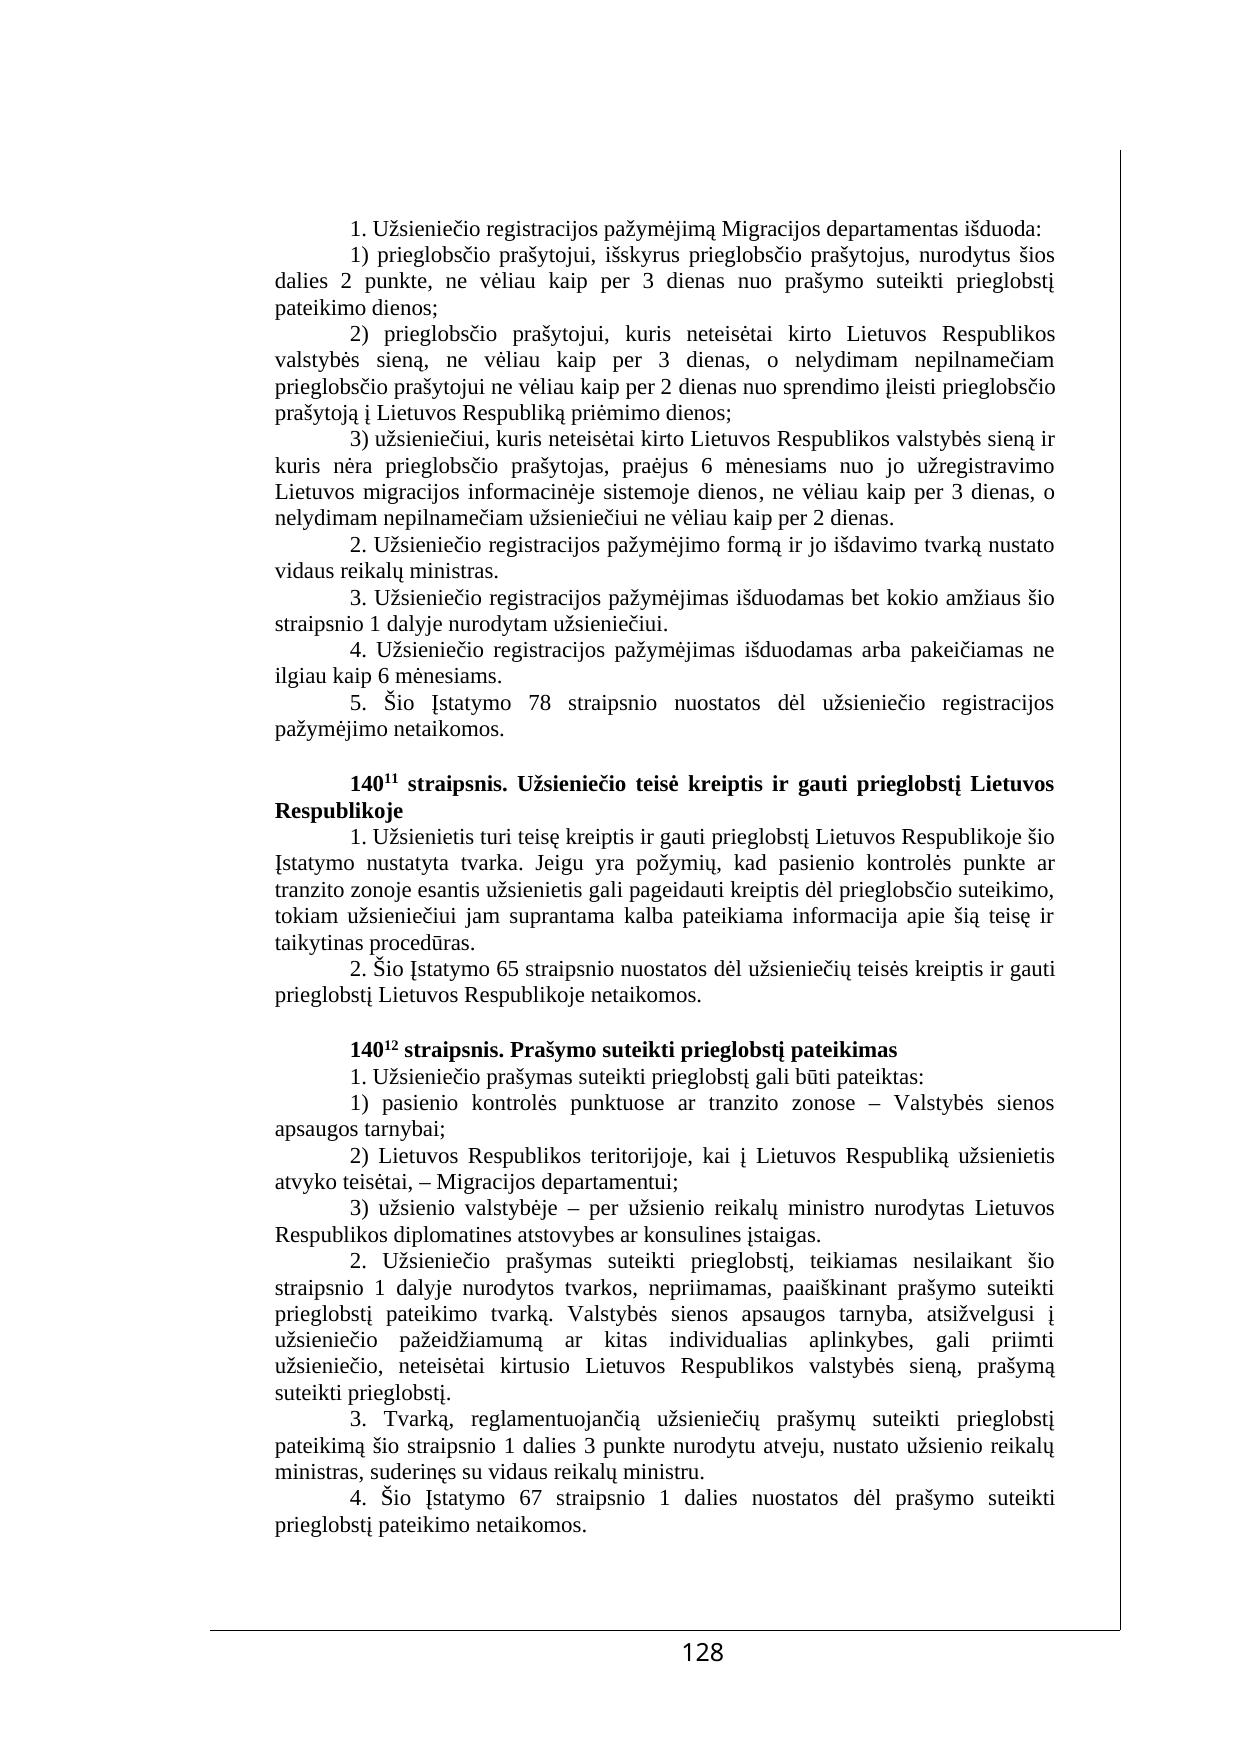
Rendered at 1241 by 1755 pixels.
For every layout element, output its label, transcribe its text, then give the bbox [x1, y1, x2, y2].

text 2. Šio Įstatymo 65 straipsnio nuostatos dėl užsieniečių teisės kreiptis ir gauti prieglobstį Lietuvos Respublikoje netaikomos. [210, 955, 1120, 1008]
text 2. Užsieniečio prašymas suteikti prieglobstį, teikiamas nesilaikant šio straipsnio 1 dalyje nurodytos tvarkos, nepriimamas, paaiškinant prašymo suteikti prieglobstį pateikimo tvarką. Valstybės sienos apsaugos tarnyba, atsižvelgusi į užsieniečio pažeidžiamumą ar kitas individualias aplinkybes, gali priimti užsieniečio, neteisėtai kirtusio Lietuvos Respublikos valstybės sieną, prašymą suteikti prieglobstį. [210, 1247, 1120, 1405]
text 2. Užsieniečio registracijos pažymėjimo formą ir jo išdavimo tvarką nustato vidaus reikalų ministras. [210, 531, 1120, 583]
text 3) užsienio valstybėje – per užsienio reikalų ministro nurodytas Lietuvos Respublikos diplomatines atstovybes ar konsulines įstaigas. [210, 1194, 1120, 1247]
text 4. Šio Įstatymo 67 straipsnio 1 dalies nuostatos dėl prašymo suteikti prieglobstį pateikimo netaikomos. [210, 1484, 1120, 1537]
text 1) prieglobsčio prašytojui, išskyrus prieglobsčio prašytojus, nurodytus šios dalies 2 punkte, ne vėliau kaip per 3 dienas nuo prašymo suteikti prieglobstį pateikimo dienos; [210, 241, 1120, 320]
text 3. Tvarką, reglamentuojančią užsieniečių prašymų suteikti prieglobstį pateikimą šio straipsnio 1 dalies 3 punkte nurodytu atveju, nustato užsienio reikalų ministras, suderinęs su vidaus reikalų ministru. [210, 1405, 1120, 1484]
text 14011 straipsnis. Užsieniečio teisė kreiptis ir gauti prieglobstį Lietuvos Respublikoje [210, 770, 1120, 823]
text 5. Šio Įstatymo 78 straipsnio nuostatos dėl užsieniečio registracijos pažymėjimo netaikomos. [210, 689, 1120, 742]
text 1) pasienio kontrolės punktuose ar tranzito zonose – Valstybės sienos apsaugos tarnybai; [210, 1089, 1120, 1142]
text 1. Užsieniečio prašymas suteikti prieglobstį gali būti pateiktas: [210, 1063, 1120, 1089]
text 4. Užsieniečio registracijos pažymėjimas išduodamas arba pakeičiamas ne ilgiau kaip 6 mėnesiams. [210, 636, 1120, 689]
text 3) užsieniečiui, kuris neteisėtai kirto Lietuvos Respublikos valstybės sieną ir kuris nėra prieglobsčio prašytojas, praėjus 6 mėnesiams nuo jo užregistravimo Lietuvos migracijos informacinėje sistemoje dienos, ne vėliau kaip per 3 dienas, o nelydimam nepilnamečiam užsieniečiui ne vėliau kaip per 2 dienas. [210, 425, 1120, 531]
text 1. Užsienietis turi teisę kreiptis ir gauti prieglobstį Lietuvos Respublikoje šio Įstatymo nustatyta tvarka. Jeigu yra požymių, kad pasienio kontrolės punkte ar tranzito zonoje esantis užsienietis gali pageidauti kreiptis dėl prieglobsčio suteikimo, tokiam užsieniečiui jam suprantama kalba pateikiama informacija apie šią teisę ir taikytinas procedūras. [210, 823, 1120, 955]
text 1. Užsieniečio registracijos pažymėjimą Migracijos departamentas išduoda: [210, 150, 1120, 241]
text 14012 straipsnis. Prašymo suteikti prieglobstį pateikimas [210, 1036, 1120, 1063]
text 2) prieglobsčio prašytojui, kuris neteisėtai kirto Lietuvos Respublikos valstybės sieną, ne vėliau kaip per 3 dienas, o nelydimam nepilnamečiam prieglobsčio prašytojui ne vėliau kaip per 2 dienas nuo sprendimo įleisti prieglobsčio prašytoją į Lietuvos Respubliką priėmimo dienos; [210, 320, 1120, 425]
text 3. Užsieniečio registracijos pažymėjimas išduodamas bet kokio amžiaus šio straipsnio 1 dalyje nurodytam užsieniečiui. [210, 583, 1120, 636]
text 2) Lietuvos Respublikos teritorijoje, kai į Lietuvos Respubliką užsienietis atvyko teisėtai, – Migracijos departamentui; [210, 1142, 1120, 1194]
